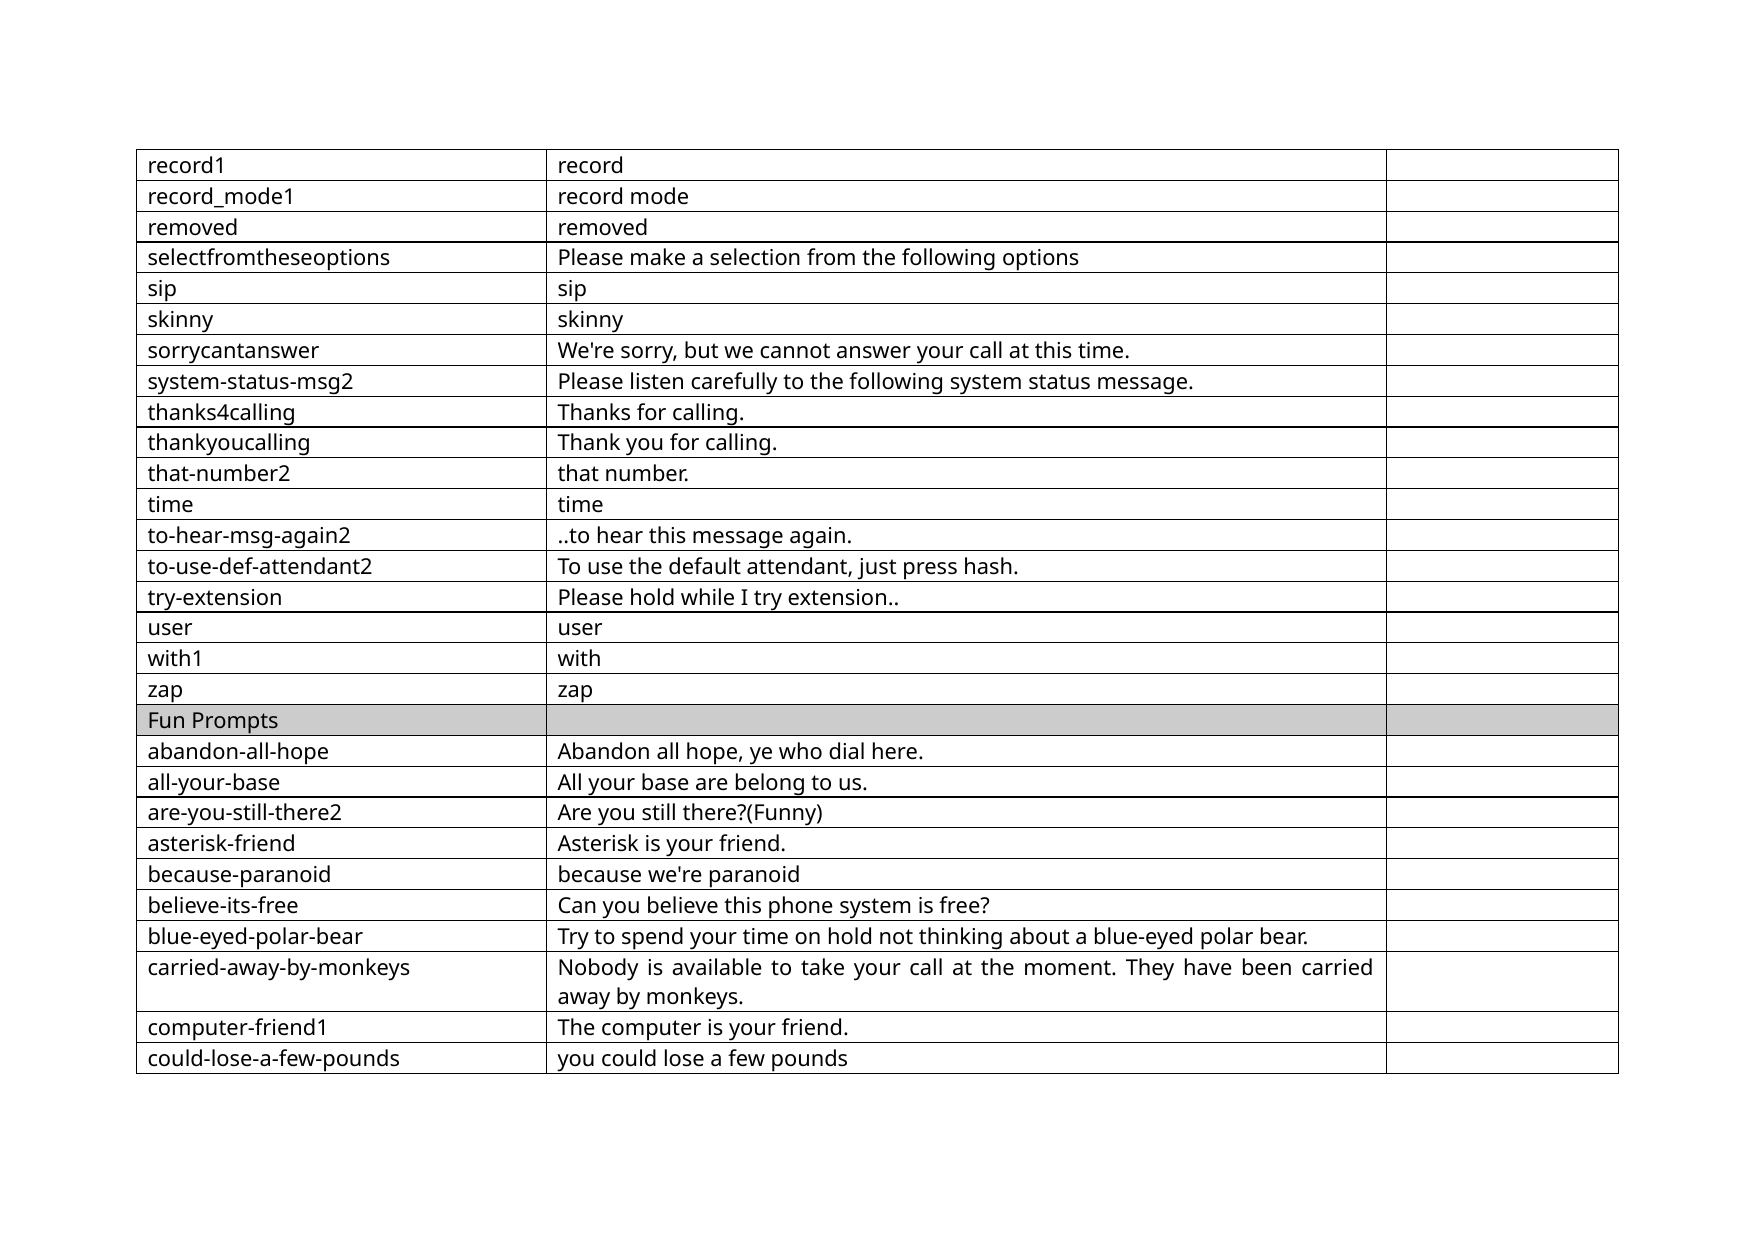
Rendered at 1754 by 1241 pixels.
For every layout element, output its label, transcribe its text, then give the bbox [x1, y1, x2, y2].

table_cell Fun Prompts [137, 705, 546, 735]
table_cell Please hold while I try extension.. [547, 582, 1386, 611]
table_cell all-your-base [137, 767, 546, 796]
table_cell Can you believe this phone system is free? [547, 890, 1386, 920]
table_cell Abandon all hope, ye who dial here. [547, 736, 1386, 766]
table_cell [1387, 890, 1618, 920]
table_cell [547, 705, 1386, 735]
table_cell To use the default attendant, just press hash. [547, 551, 1386, 581]
table_cell ..to hear this message again. [547, 520, 1386, 550]
table_cell carried-away-by-monkeys [137, 952, 546, 1011]
table_cell record mode [547, 181, 1386, 211]
table_cell to-hear-msg-again2 [137, 520, 546, 550]
table_cell [1387, 273, 1618, 303]
table_cell All your base are belong to us. [547, 767, 1386, 796]
table_cell selectfromtheseoptions [137, 243, 546, 272]
table_cell computer-friend1 [137, 1012, 546, 1042]
table_cell blue-eyed-polar-bear [137, 921, 546, 951]
table_cell skinny [547, 304, 1386, 334]
table_cell record_mode1 [137, 181, 546, 211]
table_cell could-lose-a-few-pounds [137, 1043, 546, 1073]
table_cell [1387, 767, 1618, 796]
table_cell because we're paranoid [547, 859, 1386, 889]
table_cell [1387, 1012, 1618, 1042]
table_cell record1 [137, 150, 546, 180]
table_cell Try to spend your time on hold not thinking about a blue-eyed polar bear. [547, 921, 1386, 951]
table_cell Thank you for calling. [547, 428, 1386, 457]
table_cell [1387, 489, 1618, 519]
table_cell [1387, 643, 1618, 673]
table_cell [1387, 458, 1618, 488]
table_cell asterisk-friend [137, 828, 546, 858]
table_cell Please make a selection from the following options [547, 243, 1386, 272]
table_cell [1387, 551, 1618, 581]
table_cell to-use-def-attendant2 [137, 551, 546, 581]
table_cell [1387, 921, 1618, 951]
table_cell The computer is your friend. [547, 1012, 1386, 1042]
table_cell you could lose a few pounds [547, 1043, 1386, 1073]
table_cell [1387, 582, 1618, 611]
table_cell user [137, 613, 546, 642]
table_cell We're sorry, but we cannot answer your call at this time. [547, 335, 1386, 365]
table_cell thankyoucalling [137, 428, 546, 457]
table_cell [1387, 952, 1618, 1011]
table_cell [1387, 613, 1618, 642]
table_cell sorrycantanswer [137, 335, 546, 365]
table_cell zap [547, 674, 1386, 704]
table_cell system-status-msg2 [137, 366, 546, 396]
table_cell are-you-still-there2 [137, 798, 546, 827]
table_cell Asterisk is your friend. [547, 828, 1386, 858]
table_cell time [137, 489, 546, 519]
table_cell [1387, 335, 1618, 365]
table_cell record [547, 150, 1386, 180]
table_cell [1387, 397, 1618, 426]
table_cell [1387, 1043, 1618, 1073]
table_cell Thanks for calling. [547, 397, 1386, 426]
table_cell Are you still there?(Funny) [547, 798, 1386, 827]
table_cell with1 [137, 643, 546, 673]
table_cell [1387, 798, 1618, 827]
table_cell because-paranoid [137, 859, 546, 889]
table_cell [1387, 428, 1618, 457]
table_cell zap [137, 674, 546, 704]
table_cell that-number2 [137, 458, 546, 488]
table_cell removed [137, 212, 546, 241]
table_cell Please listen carefully to the following system status message. [547, 366, 1386, 396]
table_cell that number. [547, 458, 1386, 488]
table_cell [1387, 150, 1618, 180]
table_cell believe-its-free [137, 890, 546, 920]
table_cell [1387, 520, 1618, 550]
table_cell [1387, 828, 1618, 858]
table_cell [1387, 366, 1618, 396]
table_cell try-extension [137, 582, 546, 611]
table_cell thanks4calling [137, 397, 546, 426]
table_cell [1387, 674, 1618, 704]
table_cell sip [137, 273, 546, 303]
table_cell time [547, 489, 1386, 519]
table_cell removed [547, 212, 1386, 241]
table_cell Nobody is available to take your call at the moment. They have been carried away by monkeys. [547, 952, 1386, 1011]
table_cell [1387, 181, 1618, 211]
table_cell user [547, 613, 1386, 642]
table_cell [1387, 859, 1618, 889]
table_cell with [547, 643, 1386, 673]
table_cell [1387, 212, 1618, 241]
table_cell [1387, 304, 1618, 334]
table_cell skinny [137, 304, 546, 334]
table_cell abandon-all-hope [137, 736, 546, 766]
table_cell [1387, 243, 1618, 272]
table_cell sip [547, 273, 1386, 303]
table_cell [1387, 705, 1618, 735]
table_cell [1387, 736, 1618, 766]
